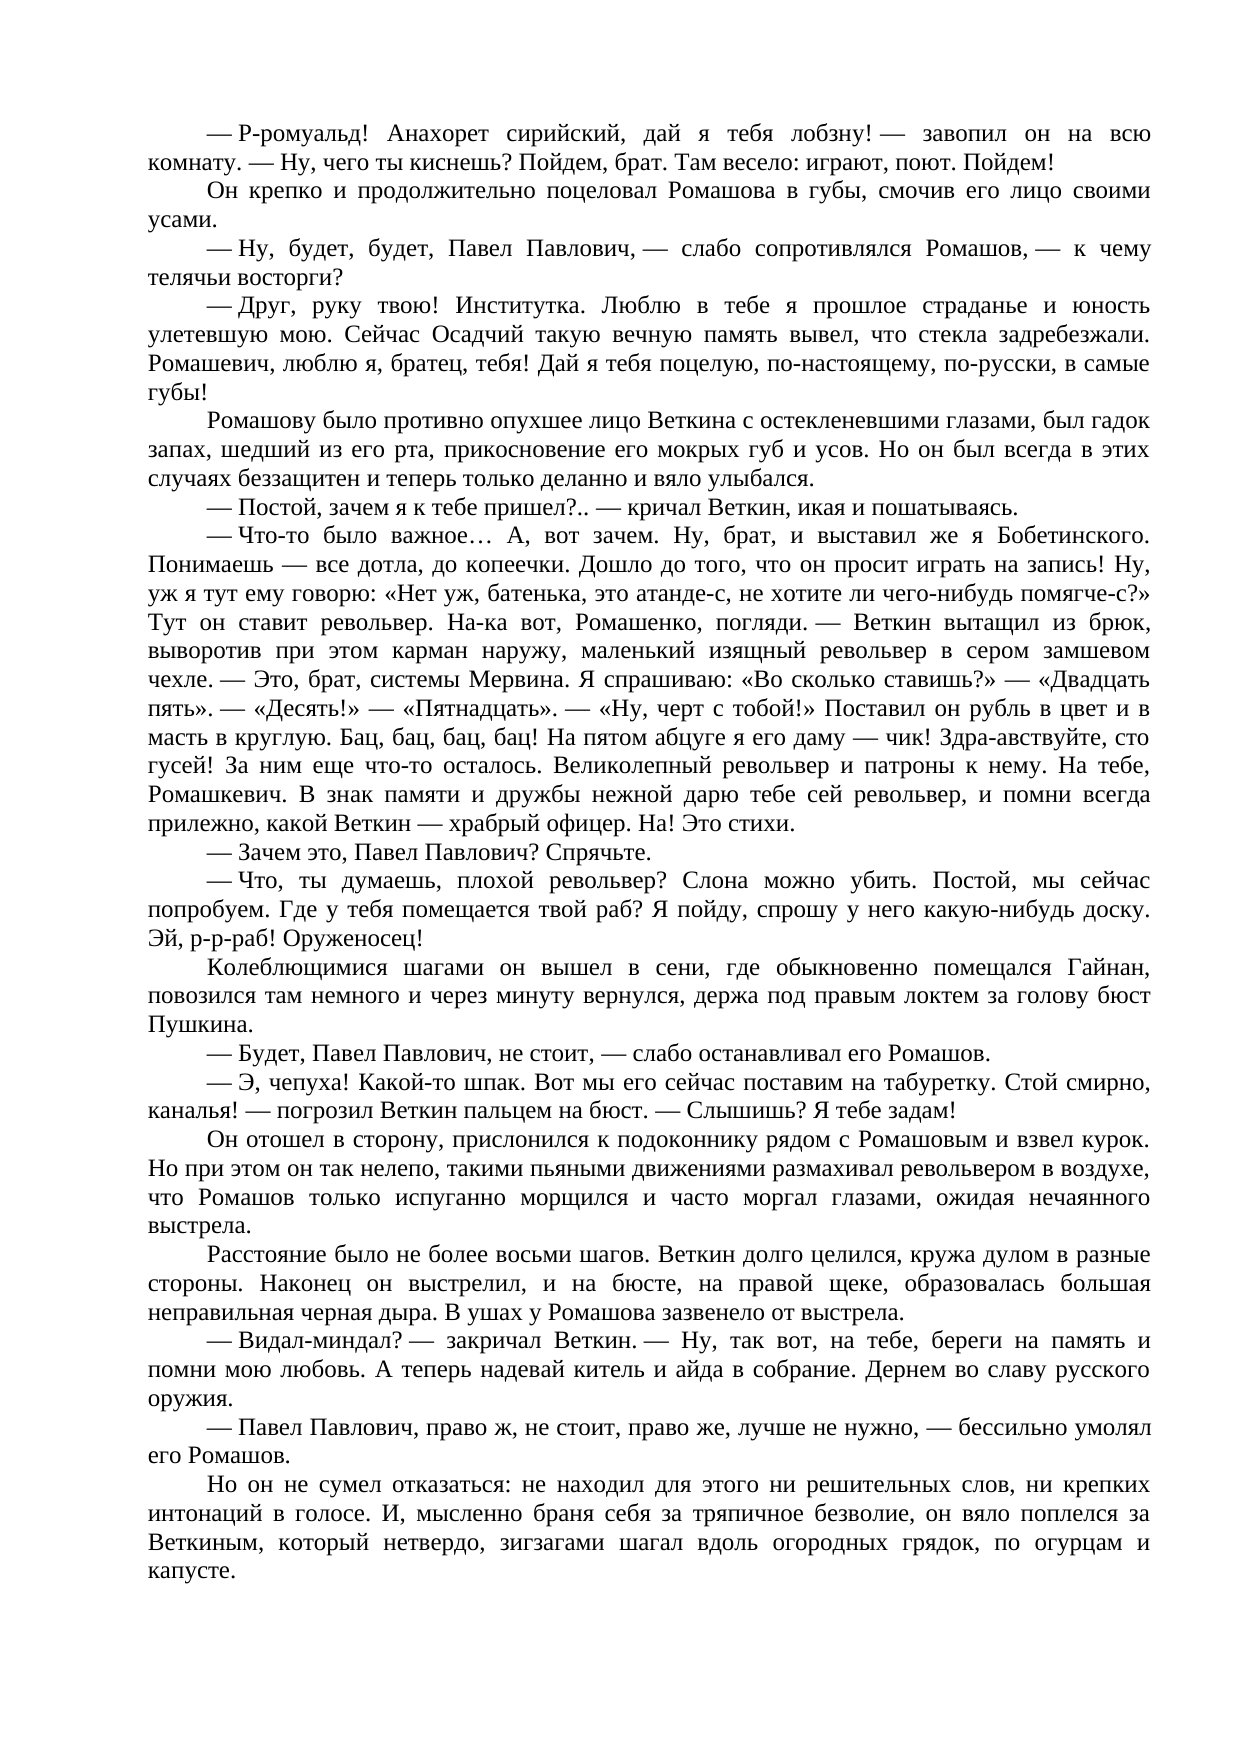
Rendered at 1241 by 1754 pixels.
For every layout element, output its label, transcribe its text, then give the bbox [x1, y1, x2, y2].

text Он отошел в сторону, прислонился к подоконнику рядом с Ромашовым и взвел курок. Но при этом он так нелепо, такими пьяными движениями размахивал револьвером в воздухе, что Ромашов только испуганно морщился и часто моргал глазами, ожидая нечаянного выстрела. [148, 1124, 1152, 1239]
text Ромашову было противно опухшее лицо Веткина с остекленевшими глазами, был гадок запах, шедший из его рта, прикосновение его мокрых губ и усов. Но он был всегда в этих случаях беззащитен и теперь только деланно и вяло улыбался. [148, 406, 1152, 492]
text Но он не сумел отказаться: не находил для этого ни решительных слов, ни крепких интонаций в голосе. И, мысленно браня себя за тряпичное безволие, он вяло поплелся за Веткиным, который нетвердо, зигзагами шагал вдоль огородных грядок, по огурцам и капусте. [148, 1469, 1152, 1584]
text — Ну, будет, будет, Павел Павлович, — слабо сопротивлялся Ромашов, — к чему телячьи восторги? [148, 233, 1152, 291]
text — Что, ты думаешь, плохой револьвер? Слона можно убить. Постой, мы сейчас попробуем. Где у тебя помещается твой раб? Я пойду, спрошу у него какую-нибудь доску. Эй, р-р-раб! Оруженосец! [148, 866, 1152, 952]
text — Зачем это, Павел Павлович? Спрячьте. [148, 837, 1152, 866]
text Расстояние было не более восьми шагов. Веткин долго целился, кружа дулом в разные стороны. Наконец он выстрелил, и на бюсте, на правой щеке, образовалась большая неправильная черная дыра. В ушах у Ромашова зазвенело от выстрела. [148, 1239, 1152, 1326]
text — Что-то было важное… А, вот зачем. Ну, брат, и выставил же я Бобетинского. Понимаешь — все дотла, до копеечки. Дошло до того, что он просит играть на запись! Ну, уж я тут ему говорю: «Нет уж, батенька, это атанде-с, не хотите ли чего-нибудь помягче-с?» Тут он ставит револьвер. На-ка вот, Ромашенко, погляди. — Веткин вытащил из брюк, выворотив при этом карман наружу, маленький изящный револьвер в сером замшевом чехле. — Это, брат, системы Мервина. Я спрашиваю: «Во сколько ставишь?» — «Двадцать пять». — «Десять!» — «Пятнадцать». — «Ну, черт с тобой!» Поставил он рубль в цвет и в масть в круглую. Бац, бац, бац, бац! На пятом абцуге я его даму — чик! Здра-авствуйте, сто гусей! За ним еще что-то осталось. Великолепный револьвер и патроны к нему. На тебе, Ромашкевич. В знак памяти и дружбы нежной дарю тебе сей револьвер, и помни всегда прилежно, какой Веткин — храбрый офицер. На! Это стихи. [148, 521, 1152, 837]
text — Видал-миндал? — закричал Веткин. — Ну, так вот, на тебе, береги на память и помни мою любовь. А теперь надевай китель и айда в собрание. Дернем во славу русского оружия. [148, 1326, 1152, 1412]
text — Друг, руку твою! Институтка. Люблю в тебе я прошлое страданье и юность улетевшую мою. Сейчас Осадчий такую вечную память вывел, что стекла задребезжали. Ромашевич, люблю я, братец, тебя! Дай я тебя поцелую, по-настоящему, по-русски, в самые губы! [148, 291, 1152, 406]
text — Павел Павлович, право ж, не стоит, право же, лучше не нужно, — бессильно умолял его Ромашов. [148, 1412, 1152, 1469]
text — Р-ромуальд! Анахорет сирийский, дай я тебя лобзну! — завопил он на всю комнату. — Ну, чего ты киснешь? Пойдем, брат. Там весело: играют, поют. Пойдем! [148, 118, 1152, 176]
text Он крепко и продолжительно поцеловал Ромашова в губы, смочив его лицо своими усами. [148, 176, 1152, 233]
text — Э, чепуха! Какой-то шпак. Вот мы его сейчас поставим на табуретку. Стой смирно, каналья! — погрозил Веткин пальцем на бюст. — Слышишь? Я тебе задам! [148, 1067, 1152, 1124]
text — Будет, Павел Павлович, не стоит, — слабо останавливал его Ромашов. [148, 1038, 1152, 1067]
text Колеблющимися шагами он вышел в сени, где обыкновенно помещался Гайнан, повозился там немного и через минуту вернулся, держа под правым локтем за голову бюст Пушкина. [148, 952, 1152, 1038]
text — Постой, зачем я к тебе пришел?.. — кричал Веткин, икая и пошатываясь. [148, 492, 1152, 521]
